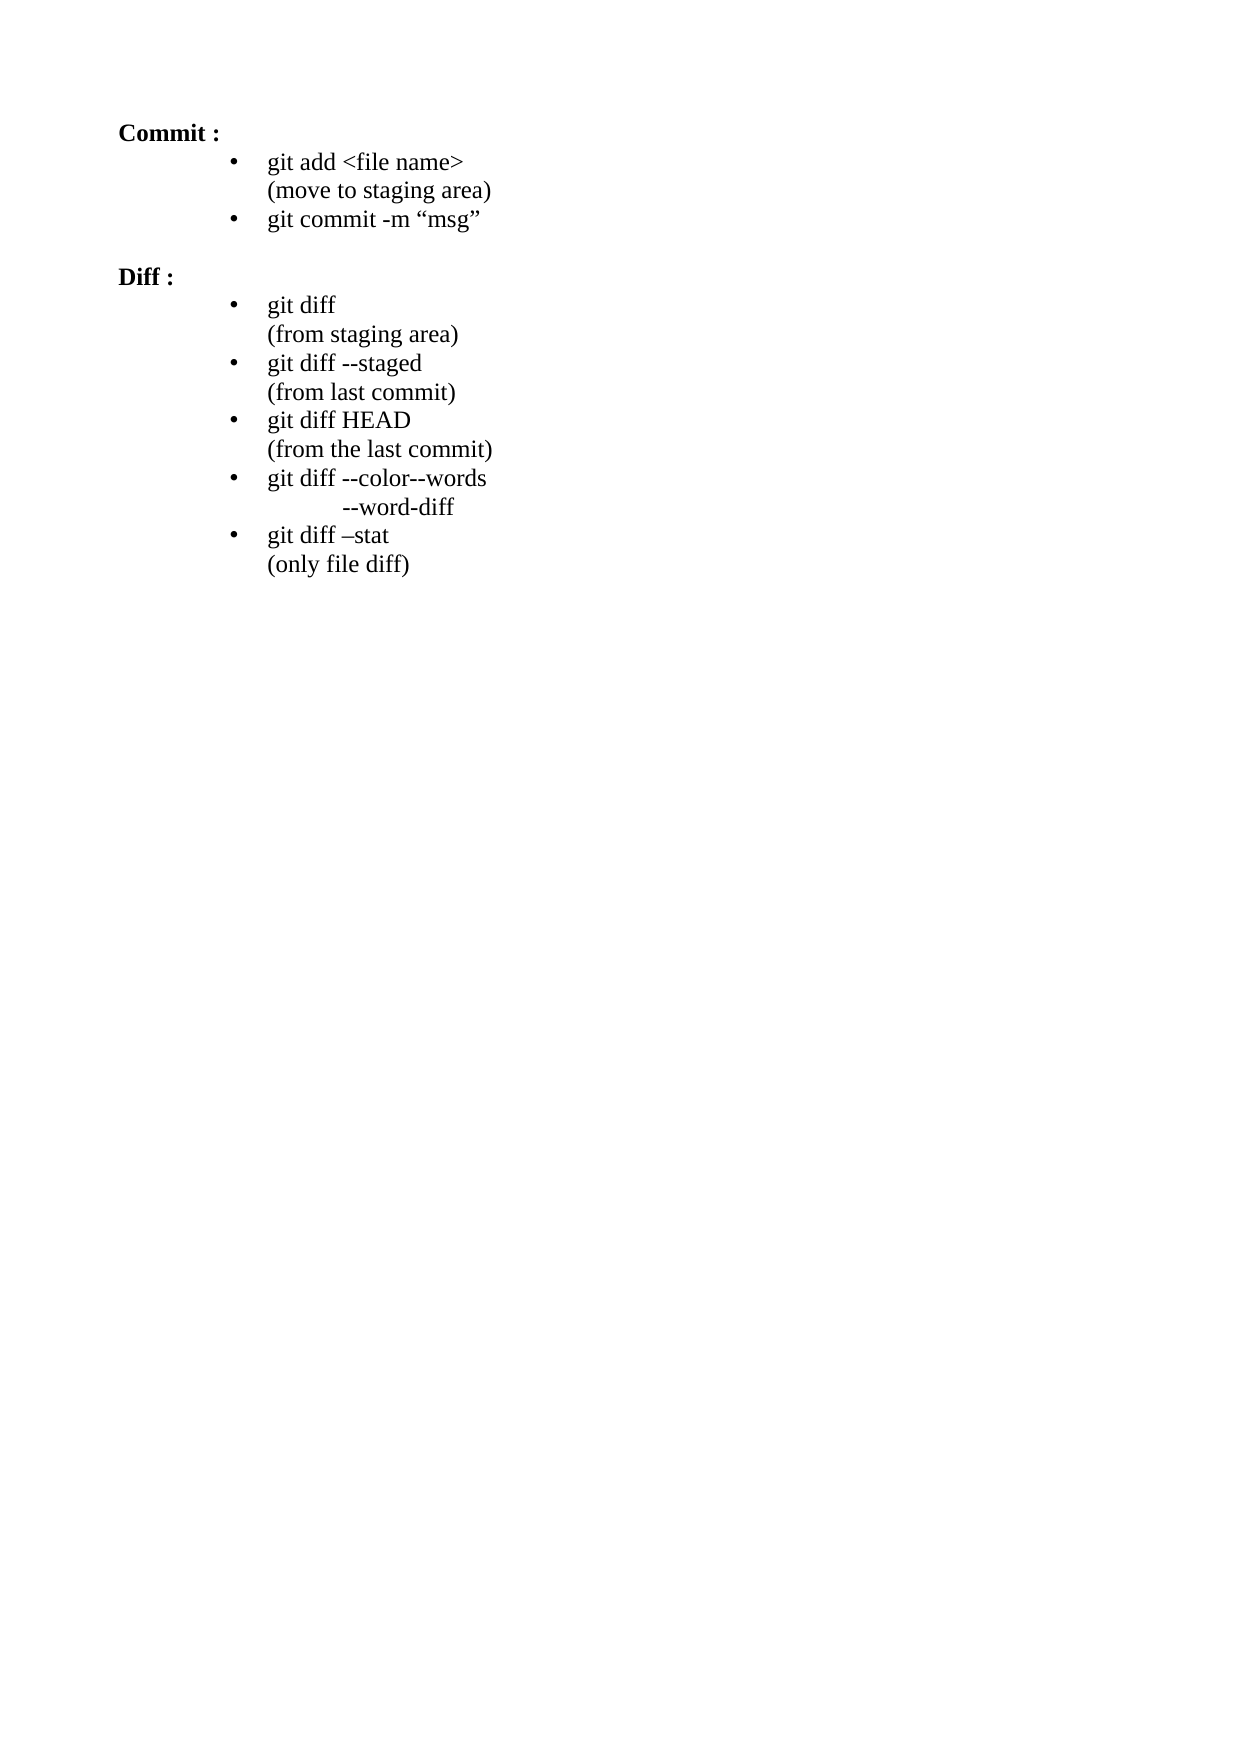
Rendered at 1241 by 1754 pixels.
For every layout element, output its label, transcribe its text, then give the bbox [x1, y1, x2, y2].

list git diff –stat [229, 521, 1122, 549]
list git diff --staged [229, 348, 1122, 377]
list (from staging area) [229, 319, 1122, 348]
list git add <file name> [229, 147, 1122, 176]
list --word-diff [229, 492, 1122, 521]
list (from last commit) [229, 377, 1122, 406]
list git diff [229, 291, 1122, 319]
list git diff --color--words [229, 463, 1122, 492]
list git commit -m “msg” [229, 204, 1122, 233]
text Commit : [118, 118, 1122, 147]
list git diff HEAD [229, 406, 1122, 434]
text Diff : [118, 262, 1122, 291]
list (only file diff) [229, 549, 1122, 578]
list (move to staging area) [229, 176, 1122, 204]
list (from the last commit) [229, 434, 1122, 463]
